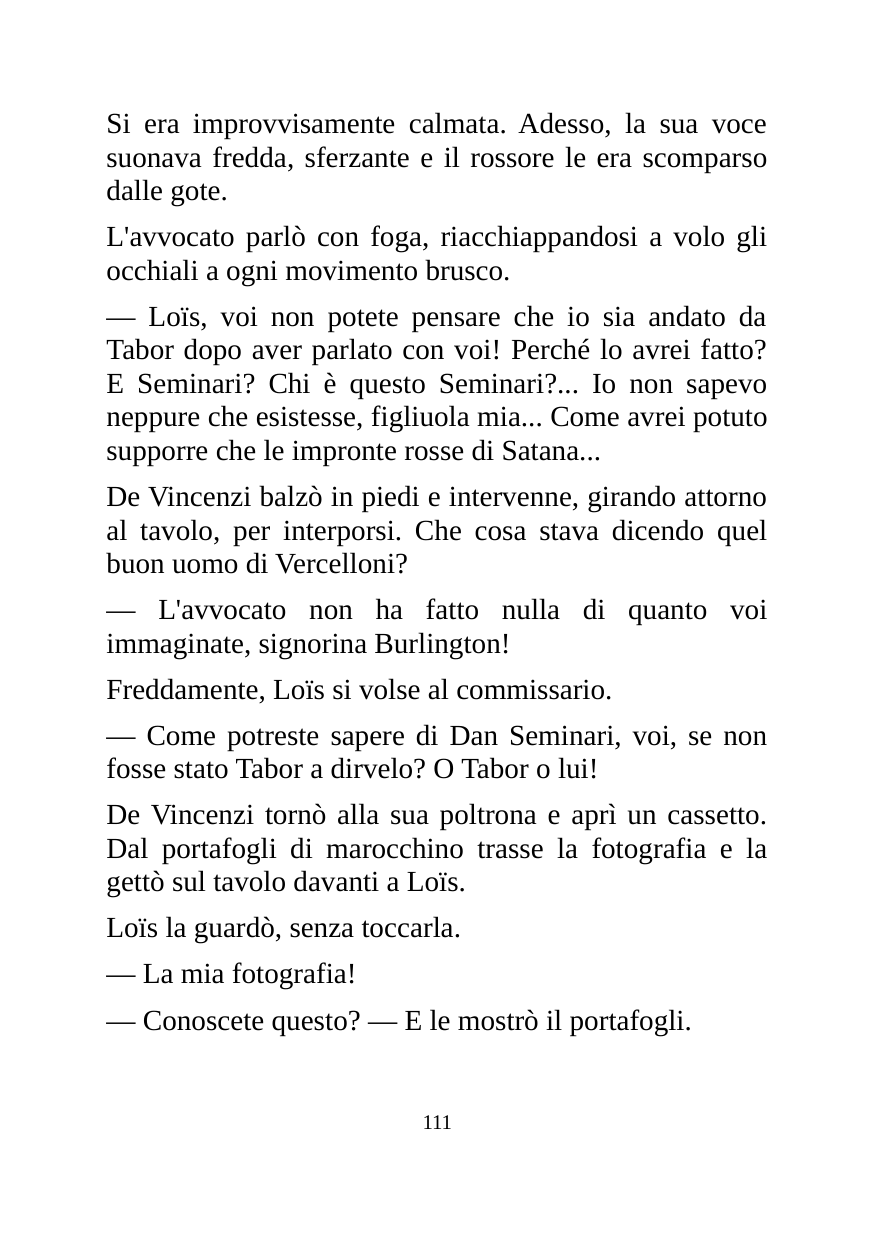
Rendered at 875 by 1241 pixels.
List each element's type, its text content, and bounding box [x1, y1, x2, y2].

text L'avvocato parlò con foga, riacchiappandosi a volo gli occhiali a ogni movimento brusco. [106, 219, 768, 286]
text Si era improvvisamente calmata. Adesso, la sua voce suonava fredda, sferzante e il rossore le era scomparso dalle gote. [106, 106, 768, 207]
text — Conoscete questo? — E le mostrò il portafogli. [106, 1003, 768, 1036]
text Freddamente, Loïs si volse al commissario. [106, 672, 768, 705]
text — Come potreste sapere di Dan Seminari, voi, se non fosse stato Tabor a dirvelo? O Tabor o lui! [106, 718, 768, 785]
text Loïs la guardò, senza toccarla. [106, 911, 768, 944]
text De Vincenzi tornò alla sua poltrona e aprì un cassetto. Dal portafogli di marocchino trasse la fotografia e la gettò sul tavolo davanti a Loïs. [106, 797, 768, 898]
text De Vincenzi balzò in piedi e intervenne, girando attorno al tavolo, per interporsi. Che cosa stava dicendo quel buon uomo di Vercelloni? [106, 479, 768, 580]
text — La mia fotografia! [106, 957, 768, 990]
text — Loïs, voi non potete pensare che io sia andato da Tabor dopo aver parlato con voi! Perché lo avrei fatto? E Seminari? Chi è questo Seminari?... Io non sapevo neppure che esistesse, figliuola mia... Come avrei potuto supporre che le impronte rosse di Satana... [106, 299, 768, 467]
text — L'avvocato non ha fatto nulla di quanto voi immaginate, signorina Burlington! [106, 592, 768, 659]
